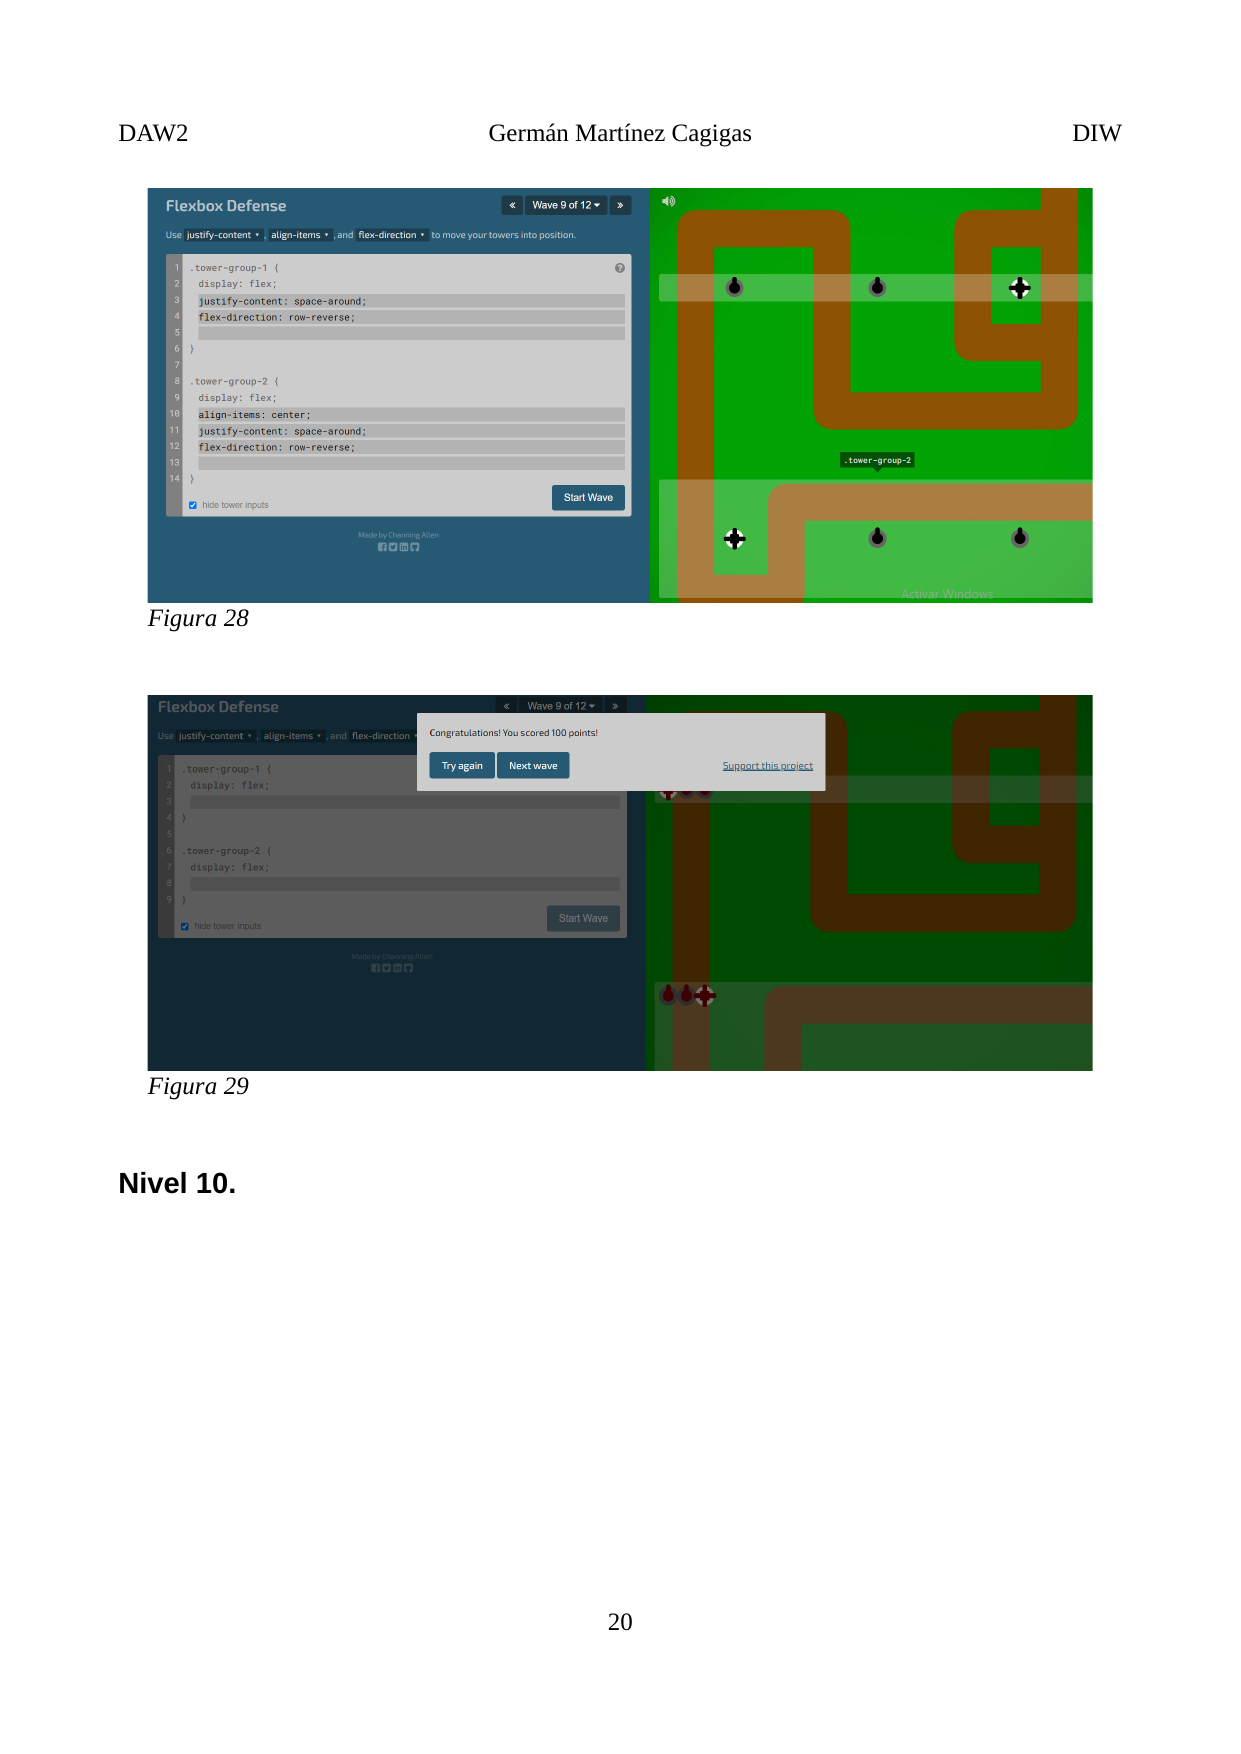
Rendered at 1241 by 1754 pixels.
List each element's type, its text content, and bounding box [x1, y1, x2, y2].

text Figura 28 [148, 603, 1093, 631]
text Figura 29 [148, 1071, 1093, 1099]
picture [147, 188, 1093, 603]
subtitle Nivel 10. [118, 1166, 1122, 1199]
picture [147, 695, 1093, 1071]
